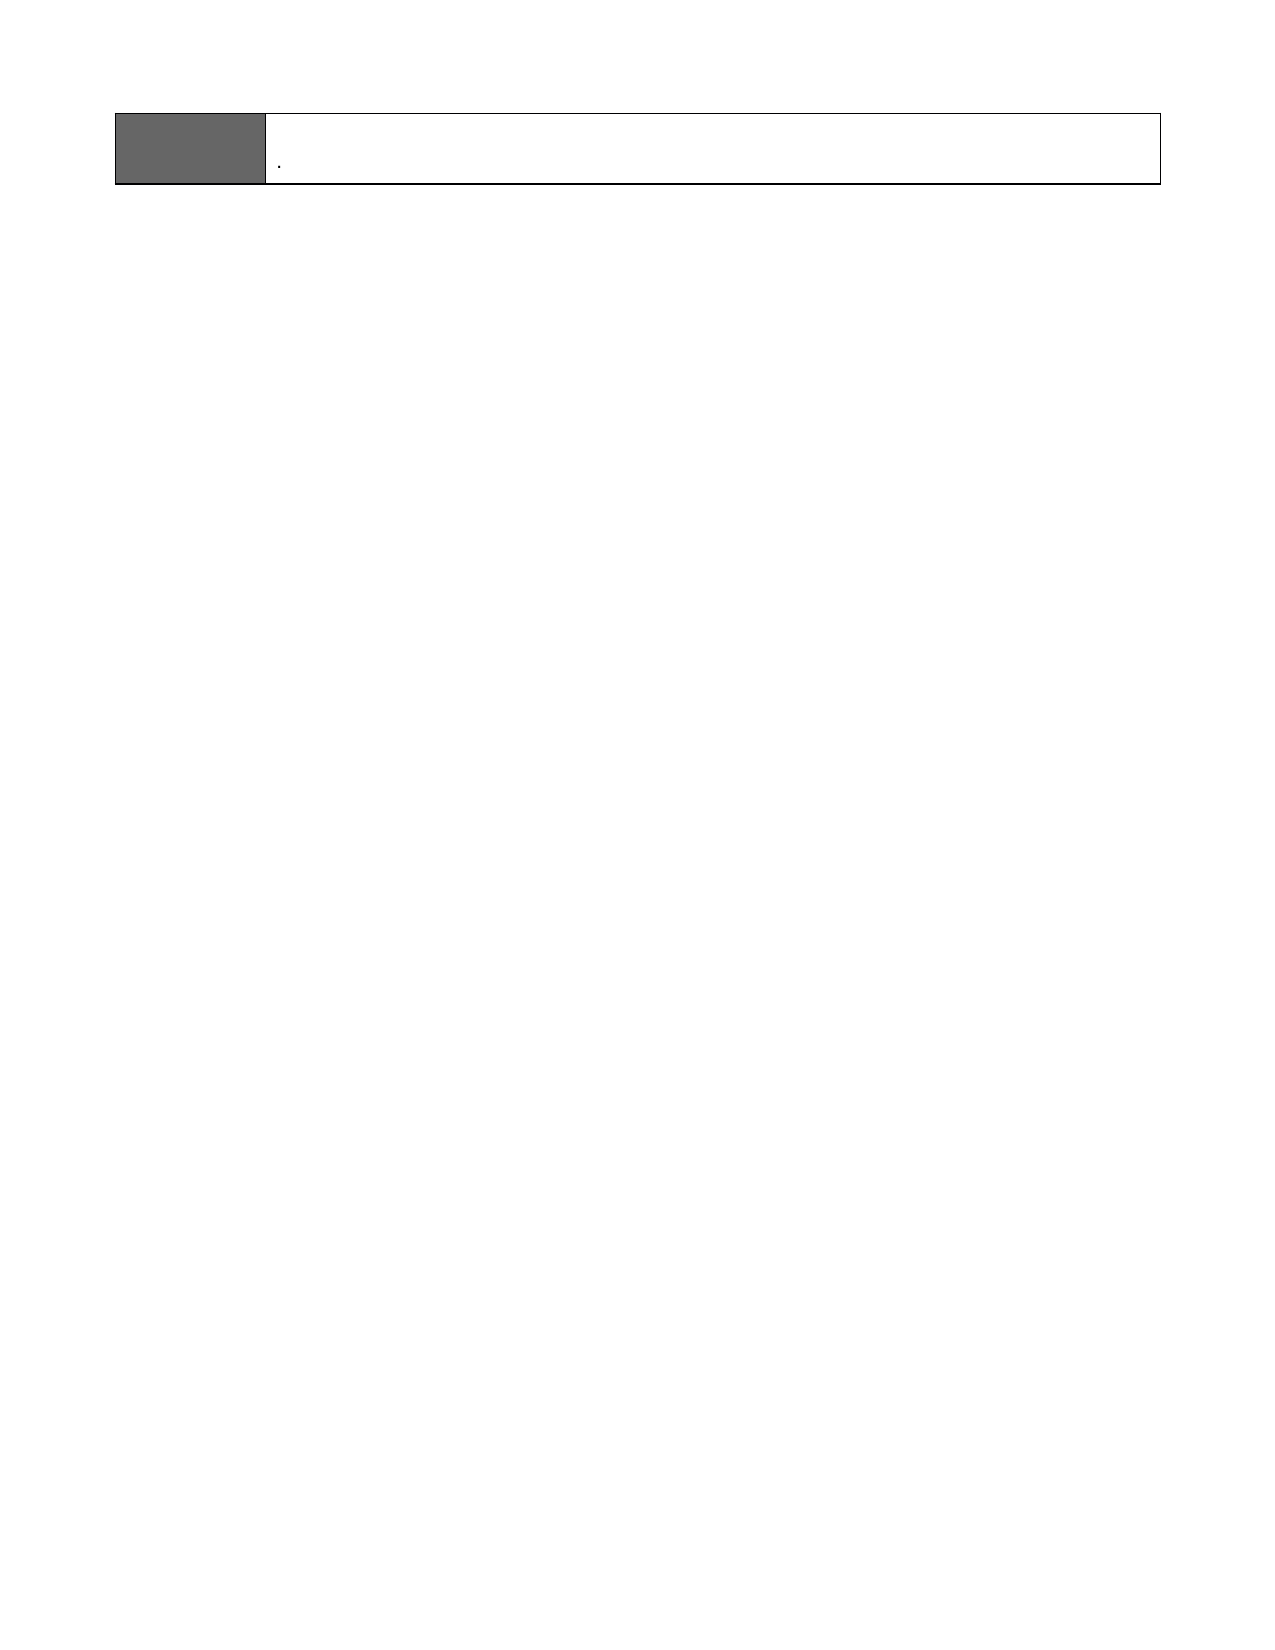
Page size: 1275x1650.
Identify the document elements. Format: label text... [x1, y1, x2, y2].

table_cell [116, 114, 265, 183]
table_cell . [266, 114, 1160, 183]
